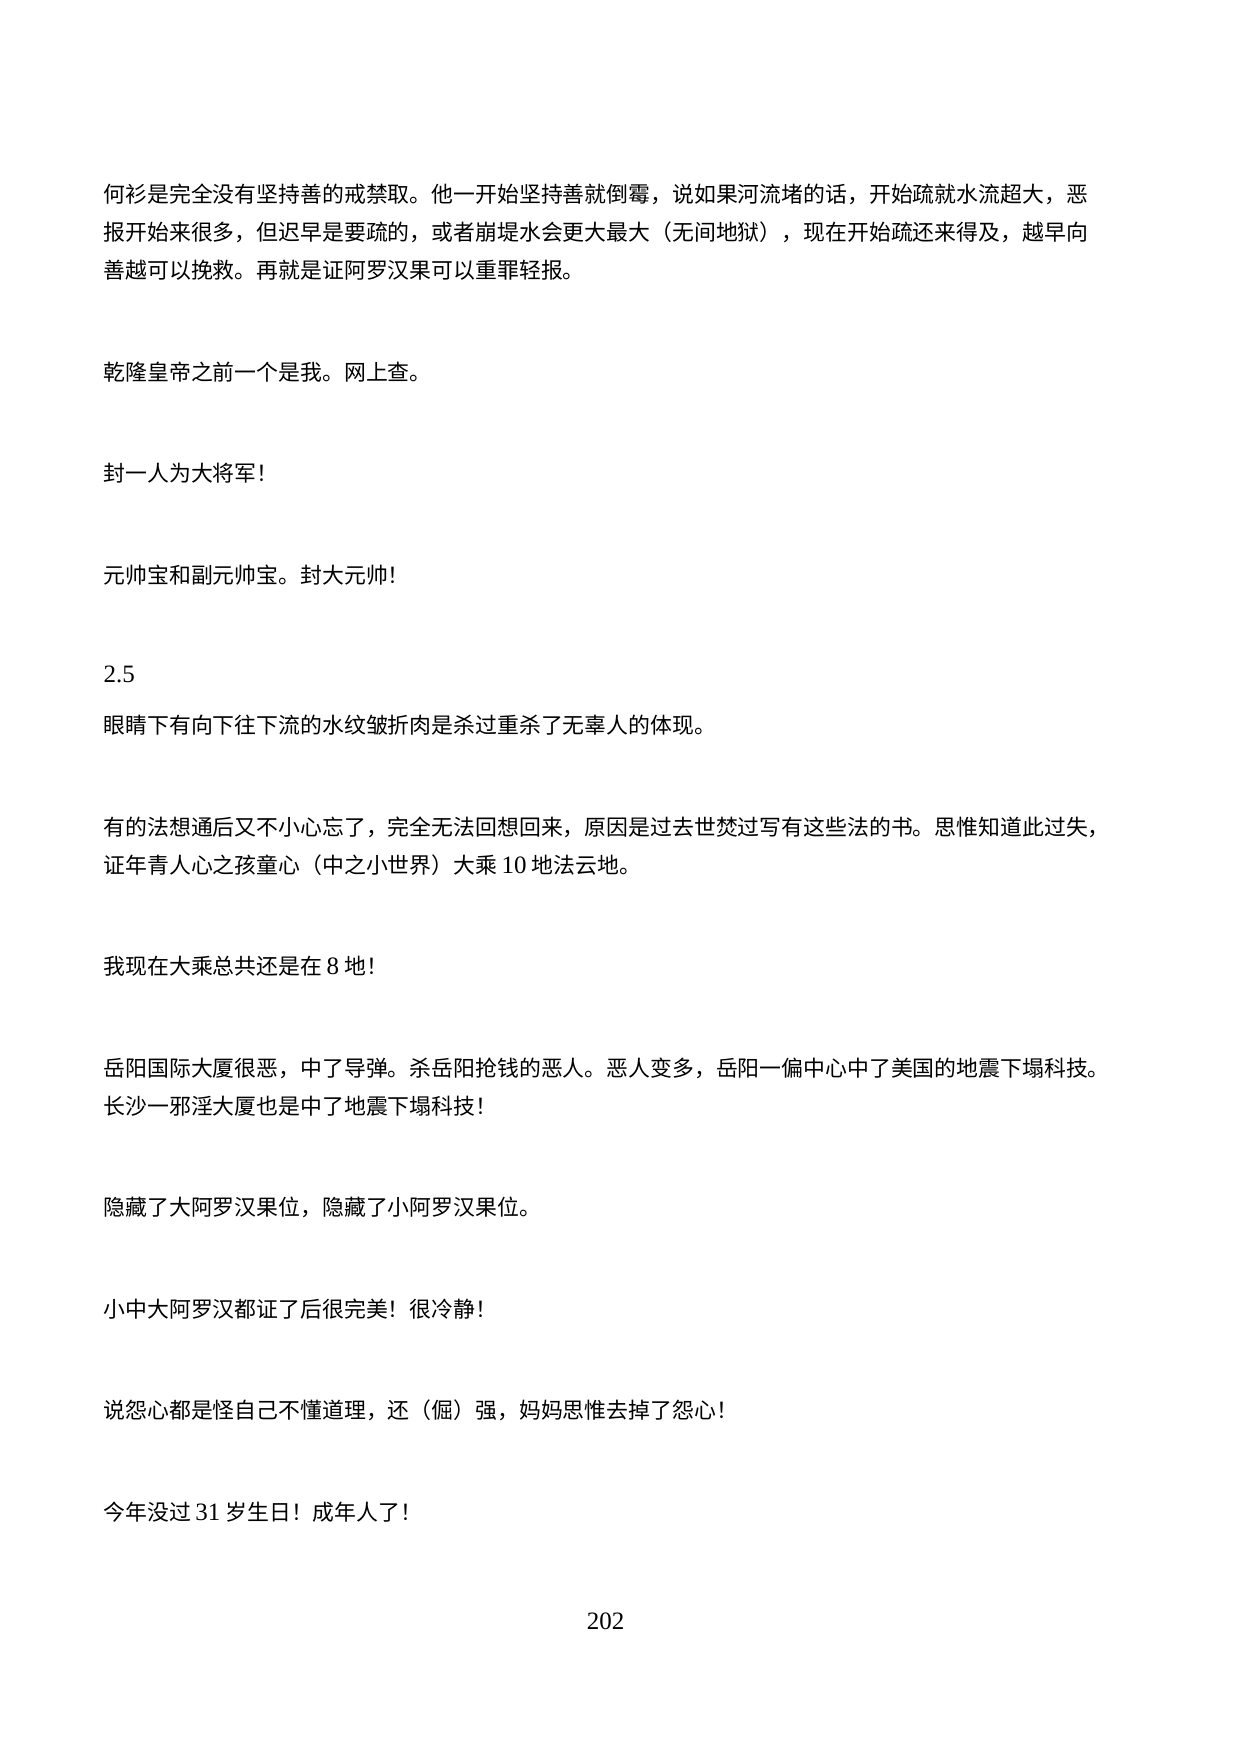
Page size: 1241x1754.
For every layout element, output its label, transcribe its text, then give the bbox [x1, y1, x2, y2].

text 说怨心都是怪自己不懂道理，还（倔）强，妈妈思惟去掉了怨心！ [103, 1393, 1107, 1425]
text 岳阳国际大厦很恶，中了导弹。杀岳阳抢钱的恶人。恶人变多，岳阳一偏中心中了美国的地震下塌科技。长沙一邪淫大厦也是中了地震下塌科技！ [103, 1051, 1107, 1120]
text 有的法想通后又不小心忘了，完全无法回想回来，原因是过去世焚过写有这些法的书。思惟知道此过失，证年青人心之孩童心（中之小世界）大乘10地法云地。 [103, 810, 1107, 879]
text 封一人为大将军！ [103, 456, 1107, 488]
text 何衫是完全没有坚持善的戒禁取。他一开始坚持善就倒霉，说如果河流堵的话，开始疏就水流超大，恶报开始来很多，但迟早是要疏的，或者崩堤水会更大最大（无间地狱），现在开始疏还来得及，越早向善越可以挽救。再就是证阿罗汉果可以重罪轻报。 [103, 177, 1107, 284]
text 隐藏了大阿罗汉果位，隐藏了小阿罗汉果位。 [103, 1190, 1107, 1222]
text 小中大阿罗汉都证了后很完美！很冷静！ [103, 1292, 1107, 1323]
text 乾隆皇帝之前一个是我。网上查。 [103, 354, 1107, 386]
text 元帅宝和副元帅宝。封大元帅！ [103, 558, 1107, 589]
text 我现在大乘总共还是在8地！ [103, 949, 1107, 981]
text 2.5 [103, 659, 1107, 688]
text 今年没过31岁生日！成年人了！ [103, 1495, 1107, 1527]
text 眼睛下有向下往下流的水纹皱折肉是杀过重杀了无辜人的体现。 [103, 708, 1107, 740]
